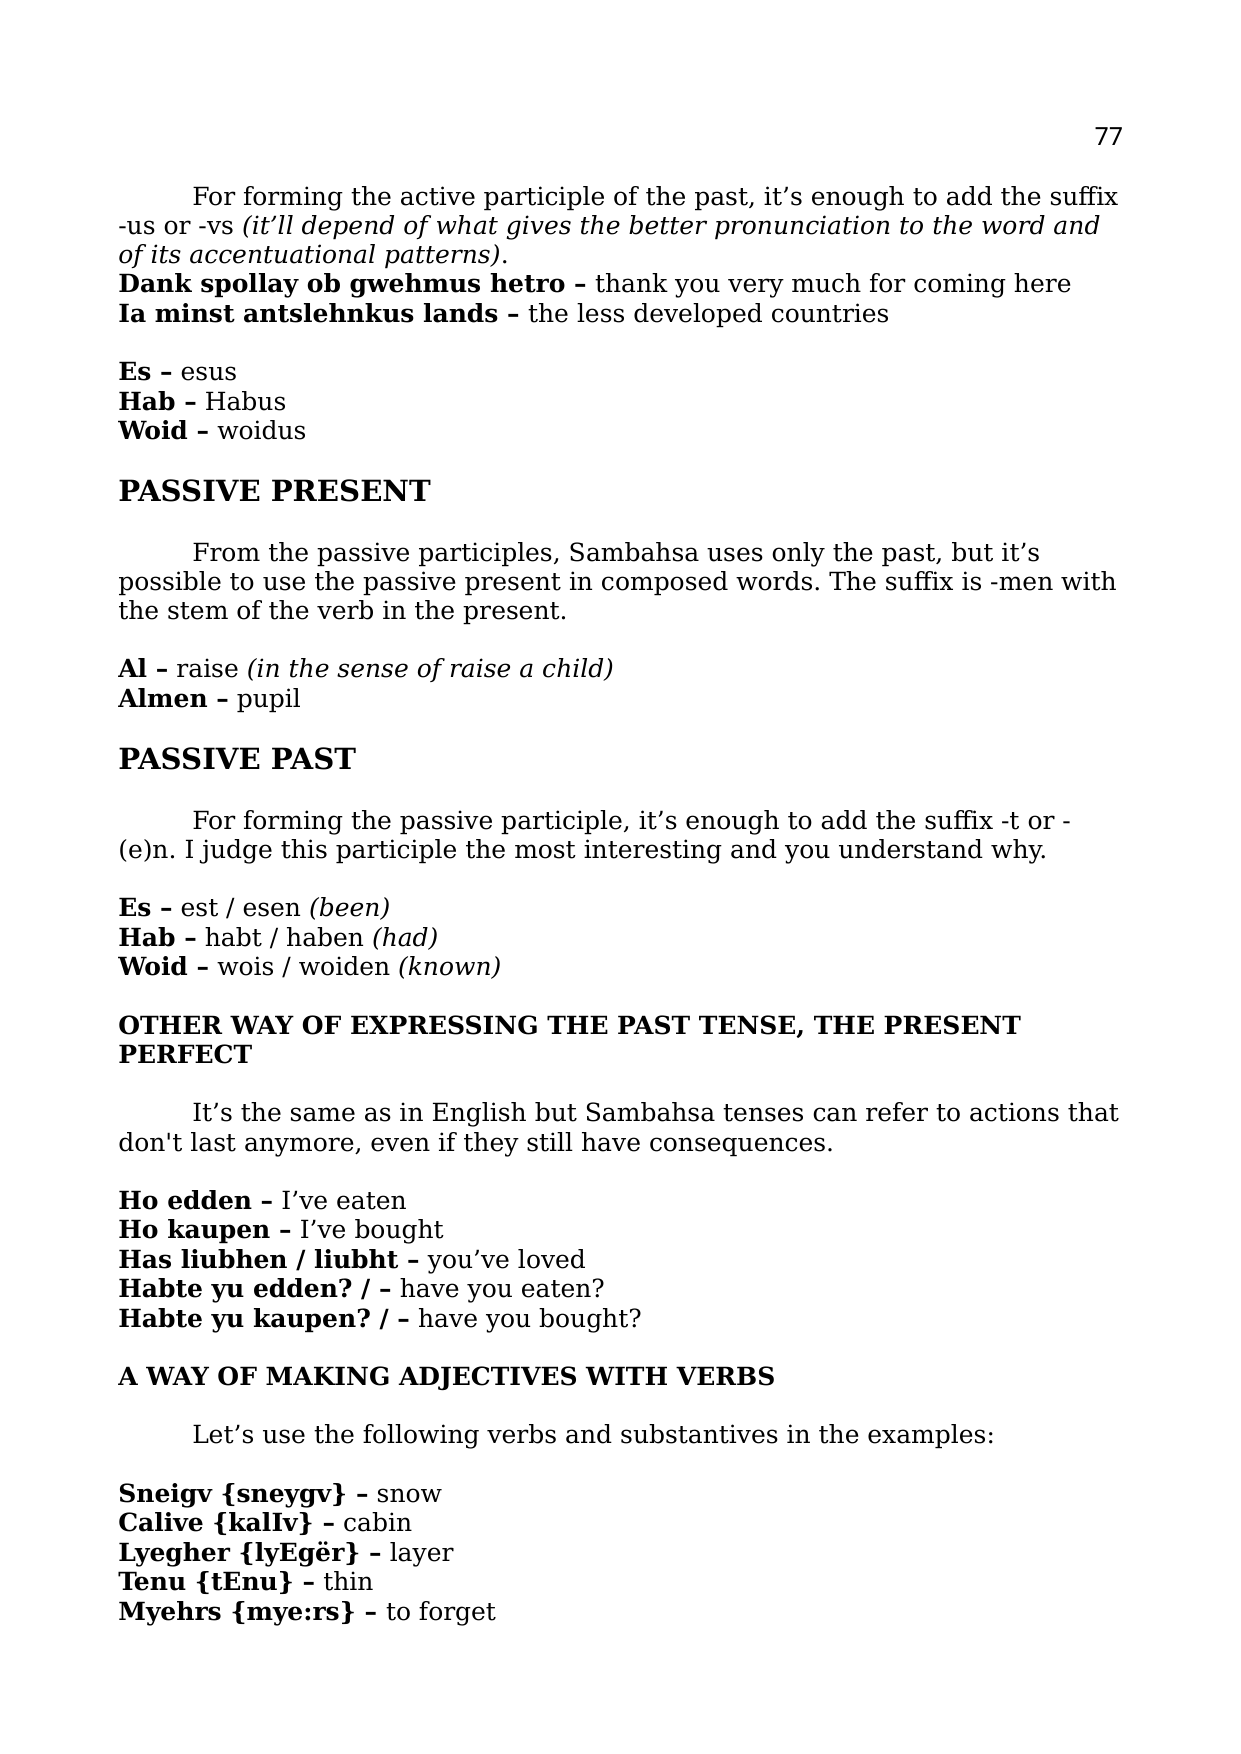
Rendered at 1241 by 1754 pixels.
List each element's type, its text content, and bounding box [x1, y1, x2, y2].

text Dank spollay ob gwehmus hetro – thank you very much for coming here [118, 269, 1123, 298]
text For forming the active participle of the past, it’s enough to add the suffix -us or -vs (it’ll depend of what gives the better pronunciation to the word and of its accentuational patterns). [118, 182, 1123, 269]
subtitle PASSIVE PAST [118, 742, 1123, 777]
text Hab – Habus [118, 386, 1123, 416]
text Calive {kalIv} – cabin [118, 1508, 1123, 1538]
text Let’s use the following verbs and substantives in the examples: [118, 1421, 1123, 1450]
text Es – est / esen (been) [118, 893, 1123, 923]
text Hab – habt / haben (had) [118, 923, 1123, 952]
text Habte yu edden? / – have you eaten? [118, 1274, 1123, 1303]
text Almen – pupil [118, 684, 1123, 713]
text Habte yu kaupen? / – have you bought? [118, 1303, 1123, 1333]
subtitle PASSIVE PRESENT [118, 474, 1123, 509]
text Tenu {tEnu} – thin [118, 1567, 1123, 1596]
text Es – esus [118, 357, 1123, 386]
text Woid – woidus [118, 416, 1123, 445]
text From the passive participles, Sambahsa uses only the past, but it’s possible to use the passive present in composed words. The suffix is -men with the stem of the verb in the present. [118, 538, 1123, 625]
text Ia minst antslehnkus lands – the less developed countries [118, 298, 1123, 328]
text Myehrs {mye:rs} – to forget [118, 1596, 1123, 1626]
text It’s the same as in English but Sambahsa tenses can refer to actions that don't last anymore, even if they still have consequences. [118, 1098, 1123, 1157]
text Ho edden – I’ve eaten [118, 1186, 1123, 1215]
text Woid – wois / woiden (known) [118, 952, 1123, 981]
subtitle OTHER WAY OF EXPRESSING THE PAST TENSE, THE PRESENT PERFECT [118, 1011, 1123, 1069]
text Lyegher {lyEgër} – layer [118, 1538, 1123, 1567]
text Has liubhen / liubht – you’ve loved [118, 1245, 1123, 1274]
text Ho kaupen – I’ve bought [118, 1215, 1123, 1245]
text Al – raise (in the sense of raise a child) [118, 654, 1123, 684]
text For forming the passive participle, it’s enough to add the suffix -t or -(e)n. I judge this participle the most interesting and you understand why. [118, 806, 1123, 864]
subtitle A WAY OF MAKING ADJECTIVES WITH VERBS [118, 1362, 1123, 1391]
text Sneigv {sneygv} – snow [118, 1479, 1123, 1508]
